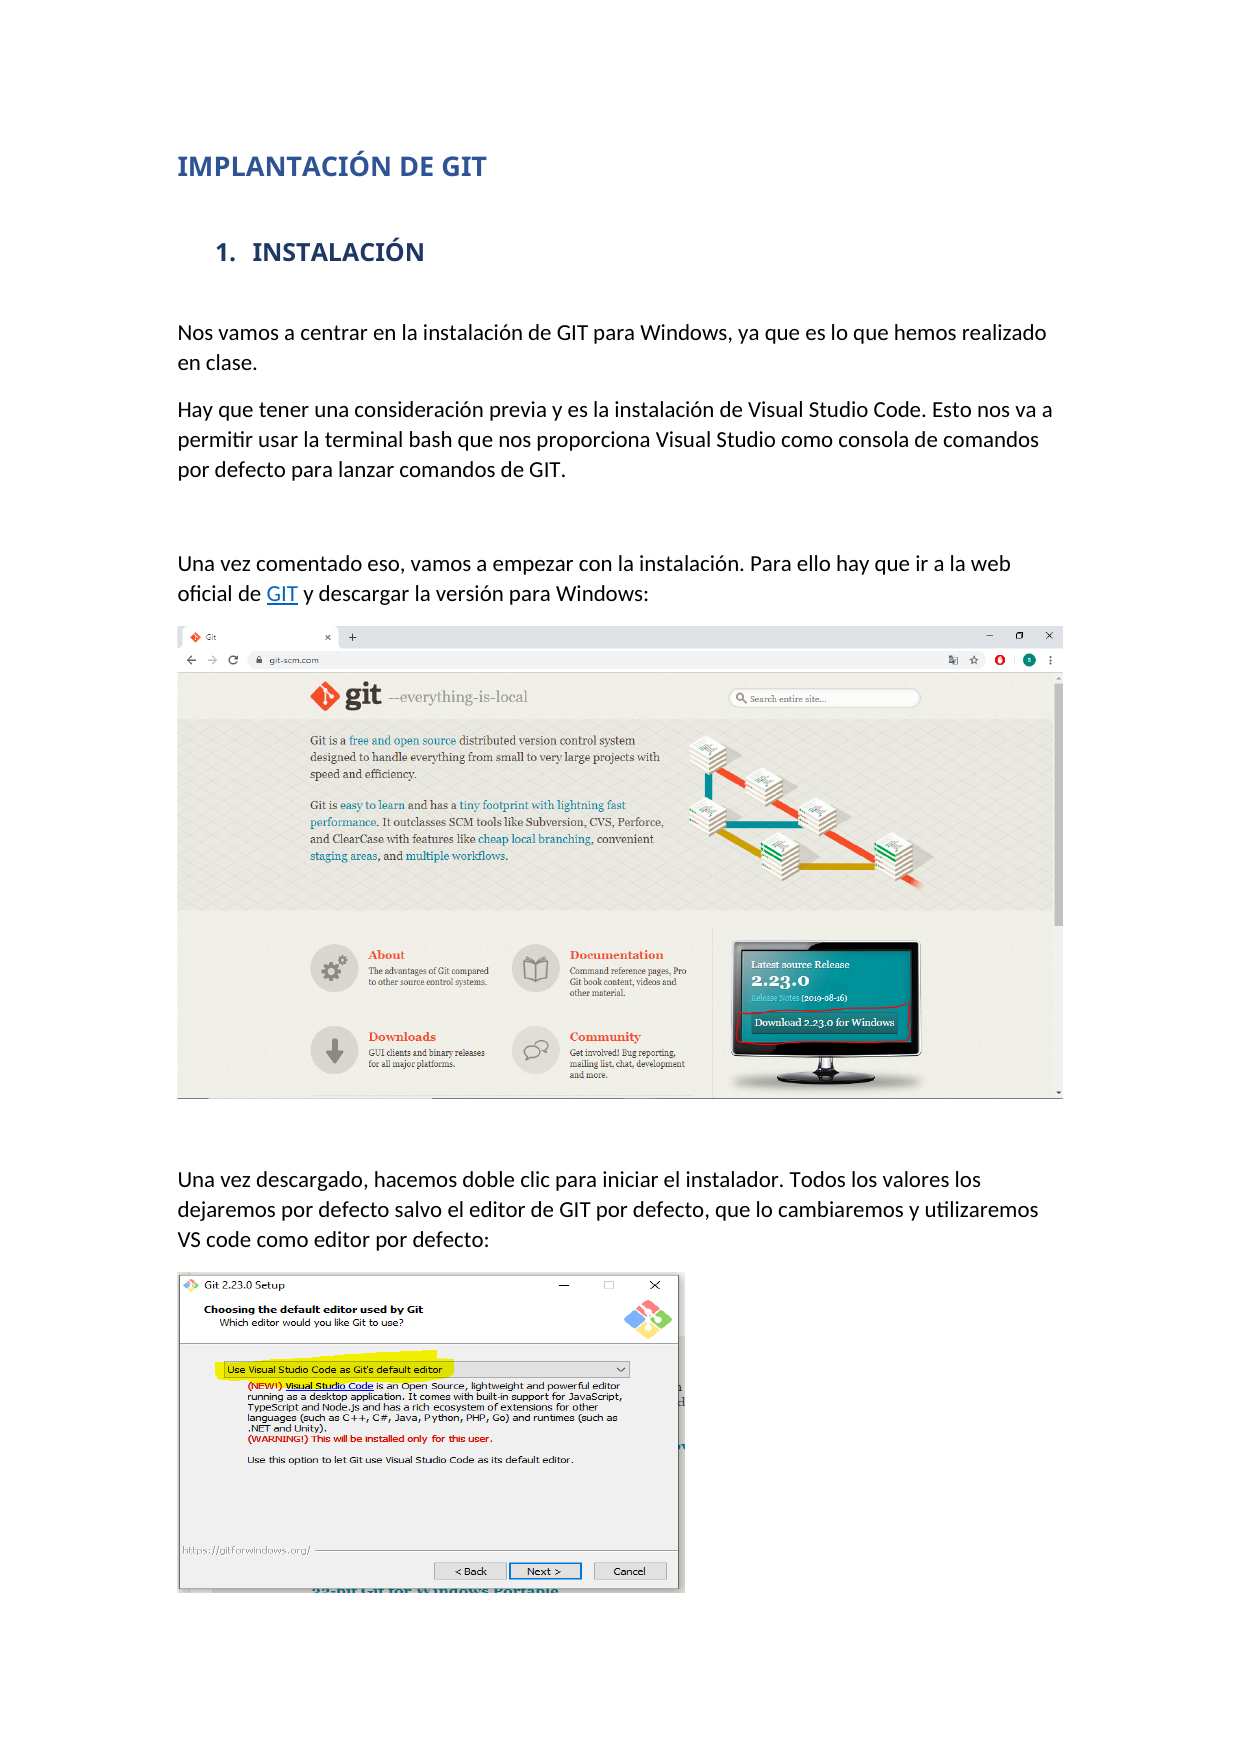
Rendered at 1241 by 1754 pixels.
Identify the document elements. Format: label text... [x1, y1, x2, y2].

picture [177, 626, 1063, 1099]
text Hay que tener una consideración previa y es la instalación de Visual Studio Code. Esto nos va a permitir usar la terminal bash que nos proporciona Visual Studio como consola de comandos por defecto para lanzar comandos de GIT. [177, 395, 1063, 483]
text Una vez descargado, hacemos doble clic para iniciar el instalador. Todos los valores los dejaremos por defecto salvo el editor de GIT por defecto, que lo cambiaremos y utilizaremos VS code como editor por defecto: [177, 1165, 1063, 1253]
picture [177, 1272, 685, 1593]
subtitle INSTALACIÓN [215, 234, 1063, 268]
text Una vez comentado eso, vamos a empezar con la instalación. Para ello hay que ir a la web oficial de GIT y descargar la versión para Windows: [177, 549, 1063, 607]
text Nos vamos a centrar en la instalación de GIT para Windows, ya que es lo que hemos realizado en clase. [177, 318, 1063, 376]
subtitle IMPLANTACIÓN DE GIT [177, 148, 1063, 184]
